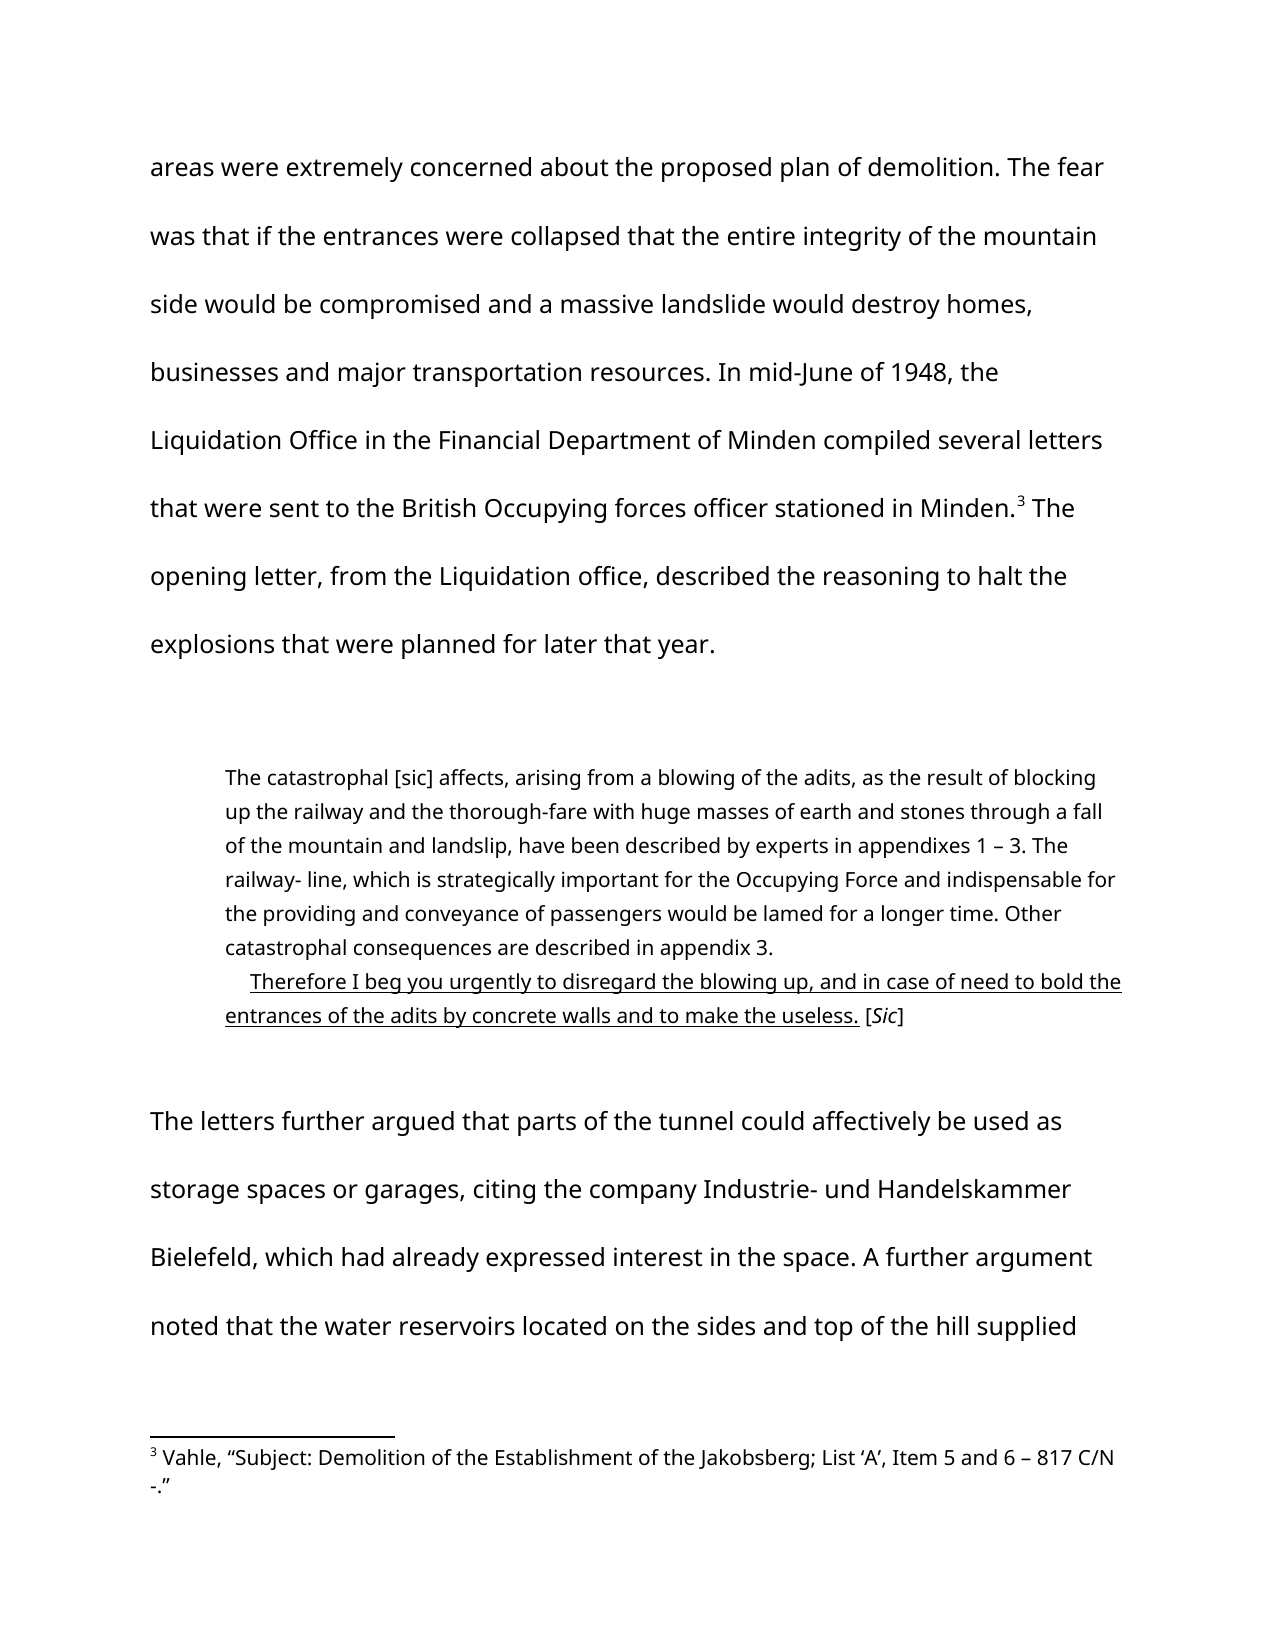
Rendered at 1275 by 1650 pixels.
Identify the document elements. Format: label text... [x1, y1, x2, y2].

text Vahle, “Subject: Demolition of the Establishment of the Jakobsberg; List ‘A’, Item 5 and 6 – 817 C/N -.” [150, 1443, 1125, 1500]
text Therefore I beg you urgently to disregard the blowing up, and in case of need to bold the entrances of the adits by concrete walls and to make the useless. [Sic] [225, 967, 1125, 1030]
text The letters further argued that parts of the tunnel could affectively be used as storage spaces or garages, citing the company Industrie- und Handelskammer Bielefeld, which had already expressed interest in the space. A further argument noted that the water reservoirs located on the sides and top of the hill supplied [150, 1104, 1125, 1342]
text The catastrophal [sic] affects, arising from a blowing of the adits, as the result of blocking up the railway and the thorough-fare with huge masses of earth and stones through a fall of the mountain and landslip, have been described by experts in appendixes 1 – 3. The railway- line, which is strategically important for the Occupying Force and indispensable for the providing and conveyance of passengers would be lamed for a longer time. Other catastrophal consequences are described in appendix 3. [225, 763, 1125, 962]
text areas were extremely concerned about the proposed plan of demolition. The fear was that if the entrances were collapsed that the entire integrity of the mountain side would be compromised and a massive landslide would destroy homes, businesses and major transportation resources. In mid-June of 1948, the Liquidation Office in the Financial Department of Minden compiled several letters that were sent to the British Occupying forces officer stationed in Minden. The opening letter, from the Liquidation office, described the reasoning to halt the explosions that were planned for later that year. [150, 150, 1125, 661]
